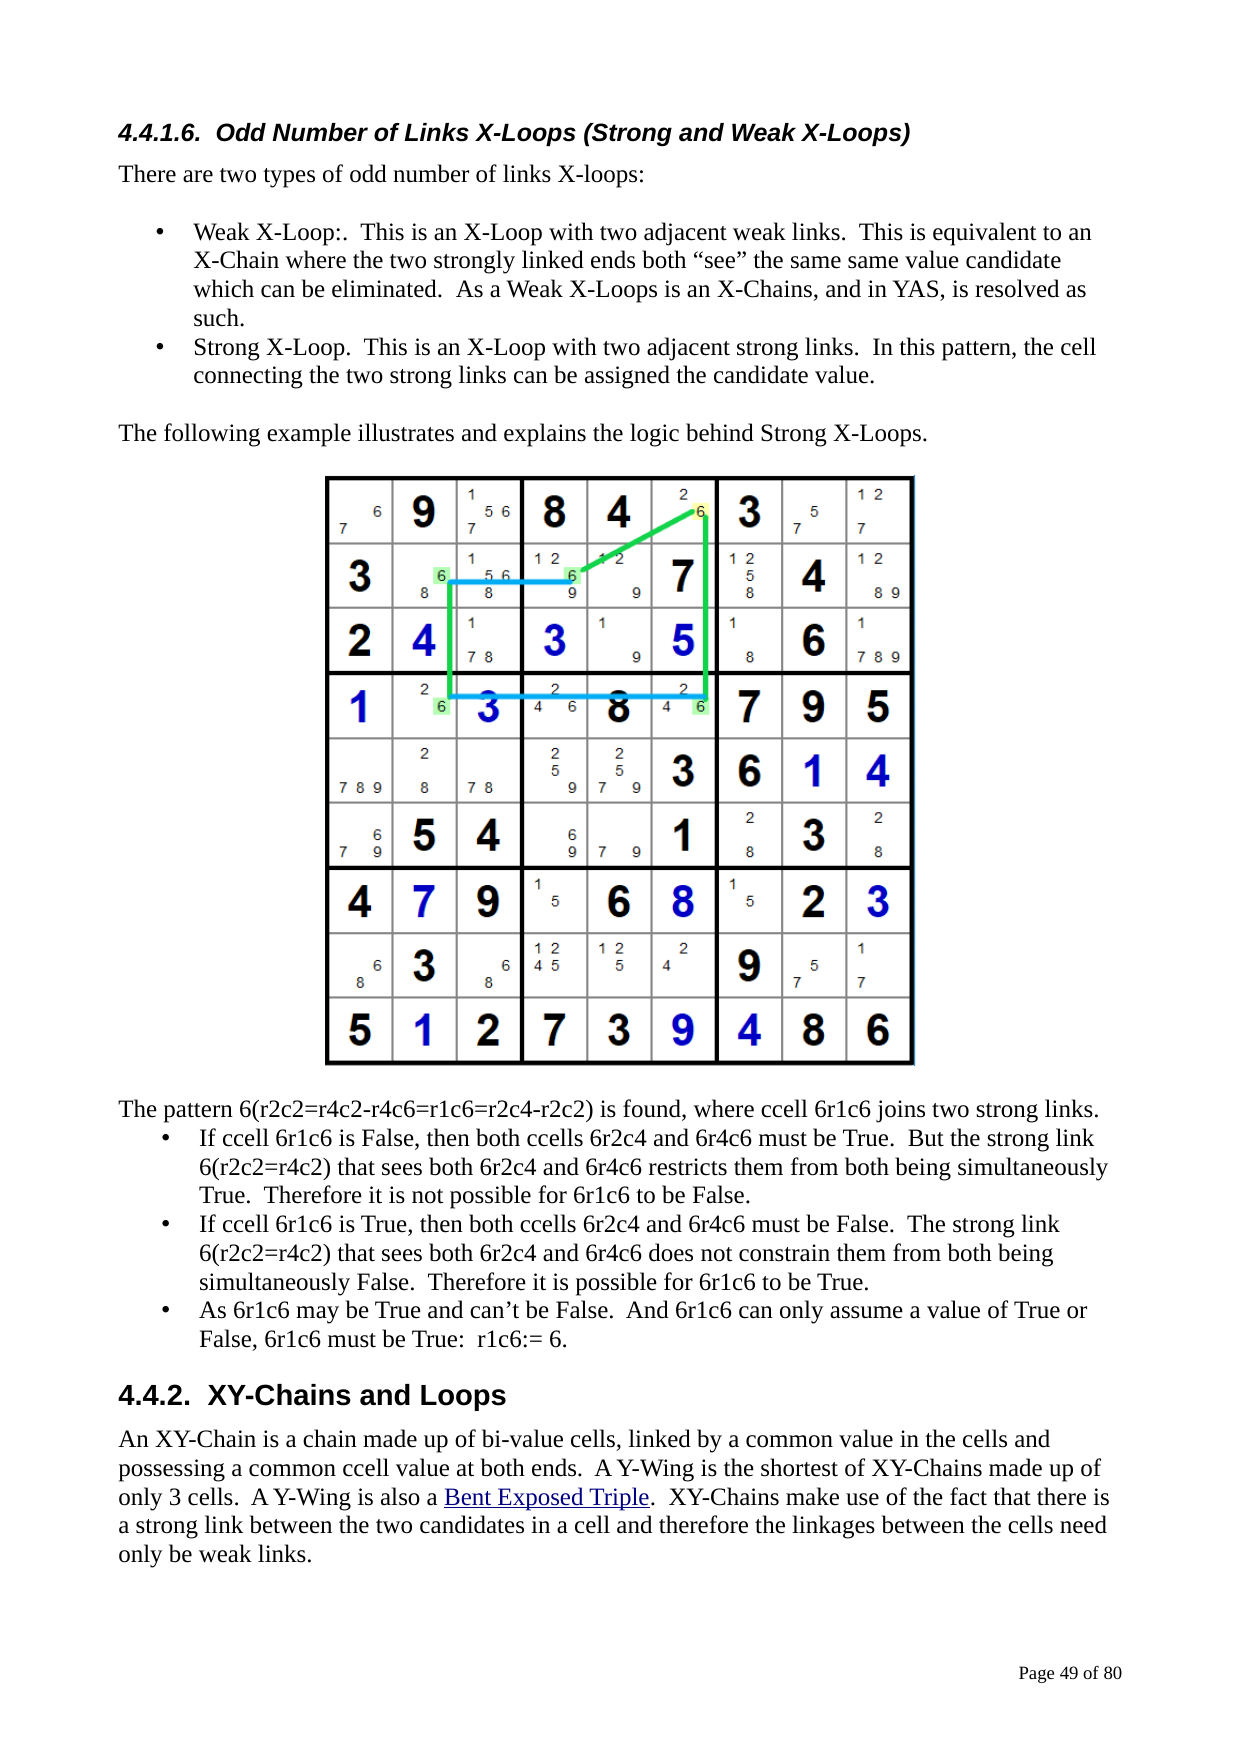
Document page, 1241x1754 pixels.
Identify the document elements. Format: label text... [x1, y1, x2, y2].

text The pattern 6(r2c2=r4c2-r4c6=r1c6=r2c4-r2c2) is found, where ccell 6r1c6 joins two strong links. [118, 1094, 1122, 1123]
subtitle XY-Chains and Loops [118, 1378, 1122, 1412]
list Weak X-Loop:. This is an X-Loop with two adjacent weak links. This is equivalent to an X-Chain where the two strongly linked ends both “see” the same same value candidate which can be eliminated. As a Weak X-Loops is an X-Chains, and in YAS, is resolved as such. [156, 217, 1122, 332]
text An XY-Chain is a chain made up of bi-value cells, linked by a common value in the cells and possessing a common ccell value at both ends. A Y-Wing is the shortest of XY-Chains made up of only 3 cells. A Y-Wing is also a Bent Exposed Triple. XY-Chains make use of the fact that there is a strong link between the two candidates in a cell and therefore the linkages between the cells need only be weak links. [118, 1424, 1122, 1568]
text There are two types of odd number of links X-loops: [118, 159, 1122, 188]
list If ccell 6r1c6 is False, then both ccells 6r2c4 and 6r4c6 must be True. But the strong link 6(r2c2=r4c2) that sees both 6r2c4 and 6r4c6 restricts them from both being simultaneously True. Therefore it is not possible for 6r1c6 to be False. [161, 1123, 1122, 1209]
text The following example illustrates and explains the logic behind Strong X-Loops. [118, 418, 1122, 447]
list Strong X-Loop. This is an X-Loop with two adjacent strong links. In this pattern, the cell connecting the two strong links can be assigned the candidate value. [156, 332, 1122, 389]
subtitle Odd Number of Links X-Loops (Strong and Weak X-Loops) [118, 118, 1122, 147]
list As 6r1c6 may be True and can’t be False. And 6r1c6 can only assume a value of True or False, 6r1c6 must be True: r1c6:= 6. [161, 1296, 1122, 1353]
list If ccell 6r1c6 is True, then both ccells 6r2c4 and 6r4c6 must be False. The strong link 6(r2c2=r4c2) that sees both 6r2c4 and 6r4c6 does not constrain them from both being simultaneously False. Therefore it is possible for 6r1c6 to be True. [161, 1209, 1122, 1296]
picture [325, 475, 916, 1066]
